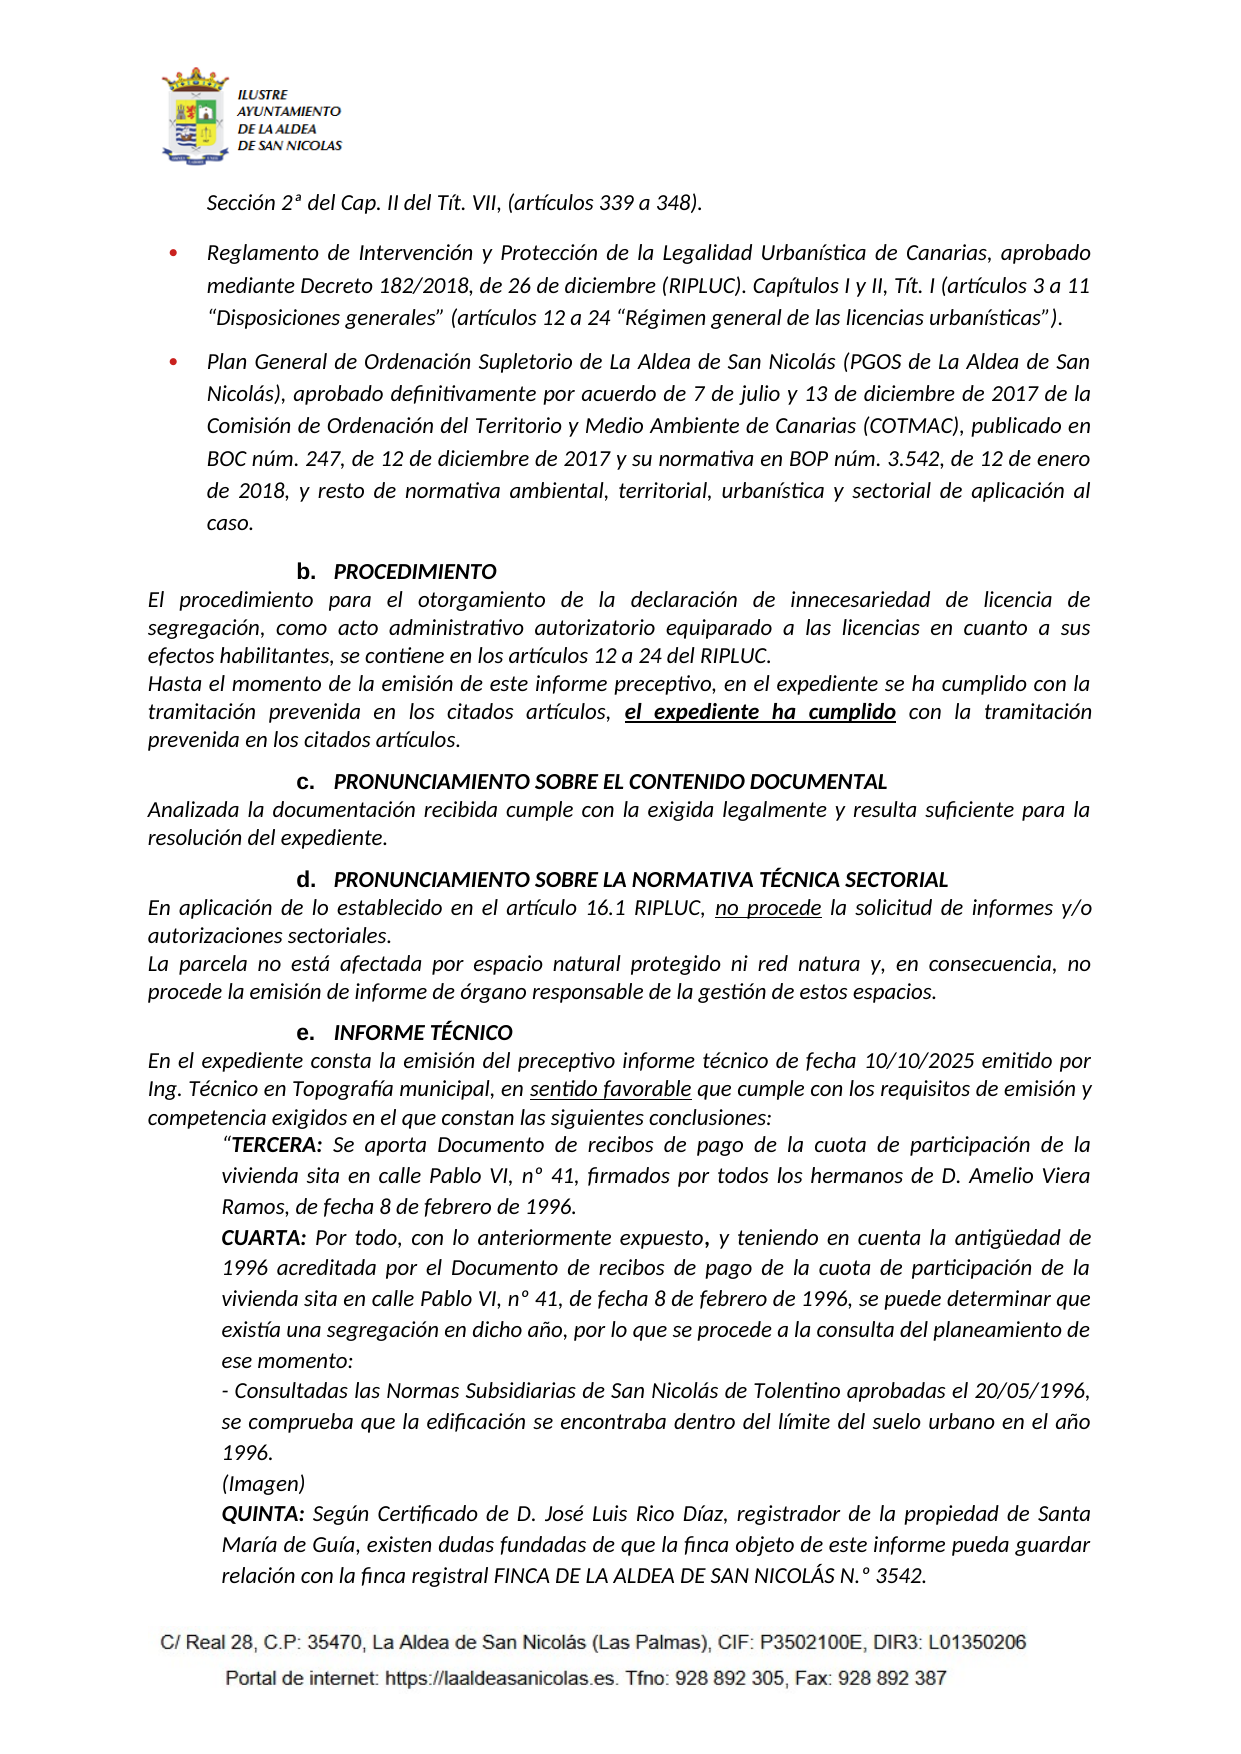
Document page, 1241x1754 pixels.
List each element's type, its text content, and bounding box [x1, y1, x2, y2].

text El procedimiento para el otorgamiento de la declaración de innecesariedad de licencia de segregación, como acto administrativo autorizatorio equiparado a las licencias en cuanto a sus efectos habilitantes, se contiene en los artículos 12 a 24 del RIPLUC. [148, 585, 1093, 669]
subtitle PROCEDIMIENTO [296, 557, 1093, 585]
picture [148, 1626, 1034, 1694]
text (Imagen) [221, 1469, 1093, 1497]
list Plan General de Ordenación Supletorio de La Aldea de San Nicolás (PGOS de La Aldea de San Nicolás), aprobado definitivamente por acuerdo de 7 de julio y 13 de diciembre de 2017 de la Comisión de Ordenación del Territorio y Medio Ambiente de Canarias (COTMAC), publicado en BOC núm. 247, de 12 de diciembre de 2017 y su normativa en BOP núm. 3.542, de 12 de enero de 2018, y resto de normativa ambiental, territorial, urbanística y sectorial de aplicación al caso. [169, 347, 1093, 536]
text La parcela no está afectada por espacio natural protegido ni red natura y, en consecuencia, no procede la emisión de informe de órgano responsable de la gestión de estos espacios. [148, 949, 1093, 1005]
text Analizada la documentación recibida cumple con la exigida legalmente y resulta suficiente para la resolución del expediente. [148, 795, 1093, 851]
text En el expediente consta la emisión del preceptivo informe técnico de fecha 10/10/2025 emitido por Ing. Técnico en Topografía municipal, en sentido favorable que cumple con los requisitos de emisión y competencia exigidos en el que constan las siguientes conclusiones: [148, 1047, 1093, 1131]
text “TERCERA: Se aporta Documento de recibos de pago de la cuota de participación de la vivienda sita en calle Pablo VI, nº 41, firmados por todos los hermanos de D. Amelio Viera Ramos, de fecha 8 de febrero de 1996. [221, 1131, 1093, 1220]
picture [148, 59, 358, 173]
list Sección 2ª del Cap. II del Tít. VII, (artículos 339 a 348). [169, 188, 1093, 216]
subtitle INFORME TÉCNICO [296, 1018, 1093, 1047]
text - Consultadas las Normas Subsidiarias de San Nicolás de Tolentino aprobadas el 20/05/1996, se comprueba que la edificación se encontraba dentro del límite del suelo urbano en el año 1996. [221, 1376, 1093, 1466]
text En aplicación de lo establecido en el artículo 16.1 RIPLUC, no procede la solicitud de informes y/o autorizaciones sectoriales. [148, 893, 1093, 949]
text CUARTA: Por todo, con lo anteriormente expuesto, y teniendo en cuenta la antigüedad de 1996 acreditada por el Documento de recibos de pago de la cuota de participación de la vivienda sita en calle Pablo VI, nº 41, de fecha 8 de febrero de 1996, se puede determinar que existía una segregación en dicho año, por lo que se procede a la consulta del planeamiento de ese momento: [221, 1223, 1093, 1374]
subtitle PRONUNCIAMIENTO SOBRE LA NORMATIVA TÉCNICA SECTORIAL [296, 865, 1093, 893]
list Reglamento de Intervención y Protección de la Legalidad Urbanística de Canarias, aprobado mediante Decreto 182/2018, de 26 de diciembre (RIPLUC). Capítulos I y II, Tít. I (artículos 3 a 11 “Disposiciones generales” (artículos 12 a 24 “Régimen general de las licencias urbanísticas”). [169, 238, 1093, 331]
text QUINTA: Según Certificado de D. José Luis Rico Díaz, registrador de la propiedad de Santa María de Guía, existen dudas fundadas de que la finca objeto de este informe pueda guardar relación con la finca registral FINCA DE LA ALDEA DE SAN NICOLÁS N.º 3542. [221, 1499, 1093, 1589]
subtitle PRONUNCIAMIENTO SOBRE EL CONTENIDO DOCUMENTAL [296, 767, 1093, 795]
text Hasta el momento de la emisión de este informe preceptivo, en el expediente se ha cumplido con la tramitación prevenida en los citados artículos, el expediente ha cumplido con la tramitación prevenida en los citados artículos. [148, 669, 1093, 753]
